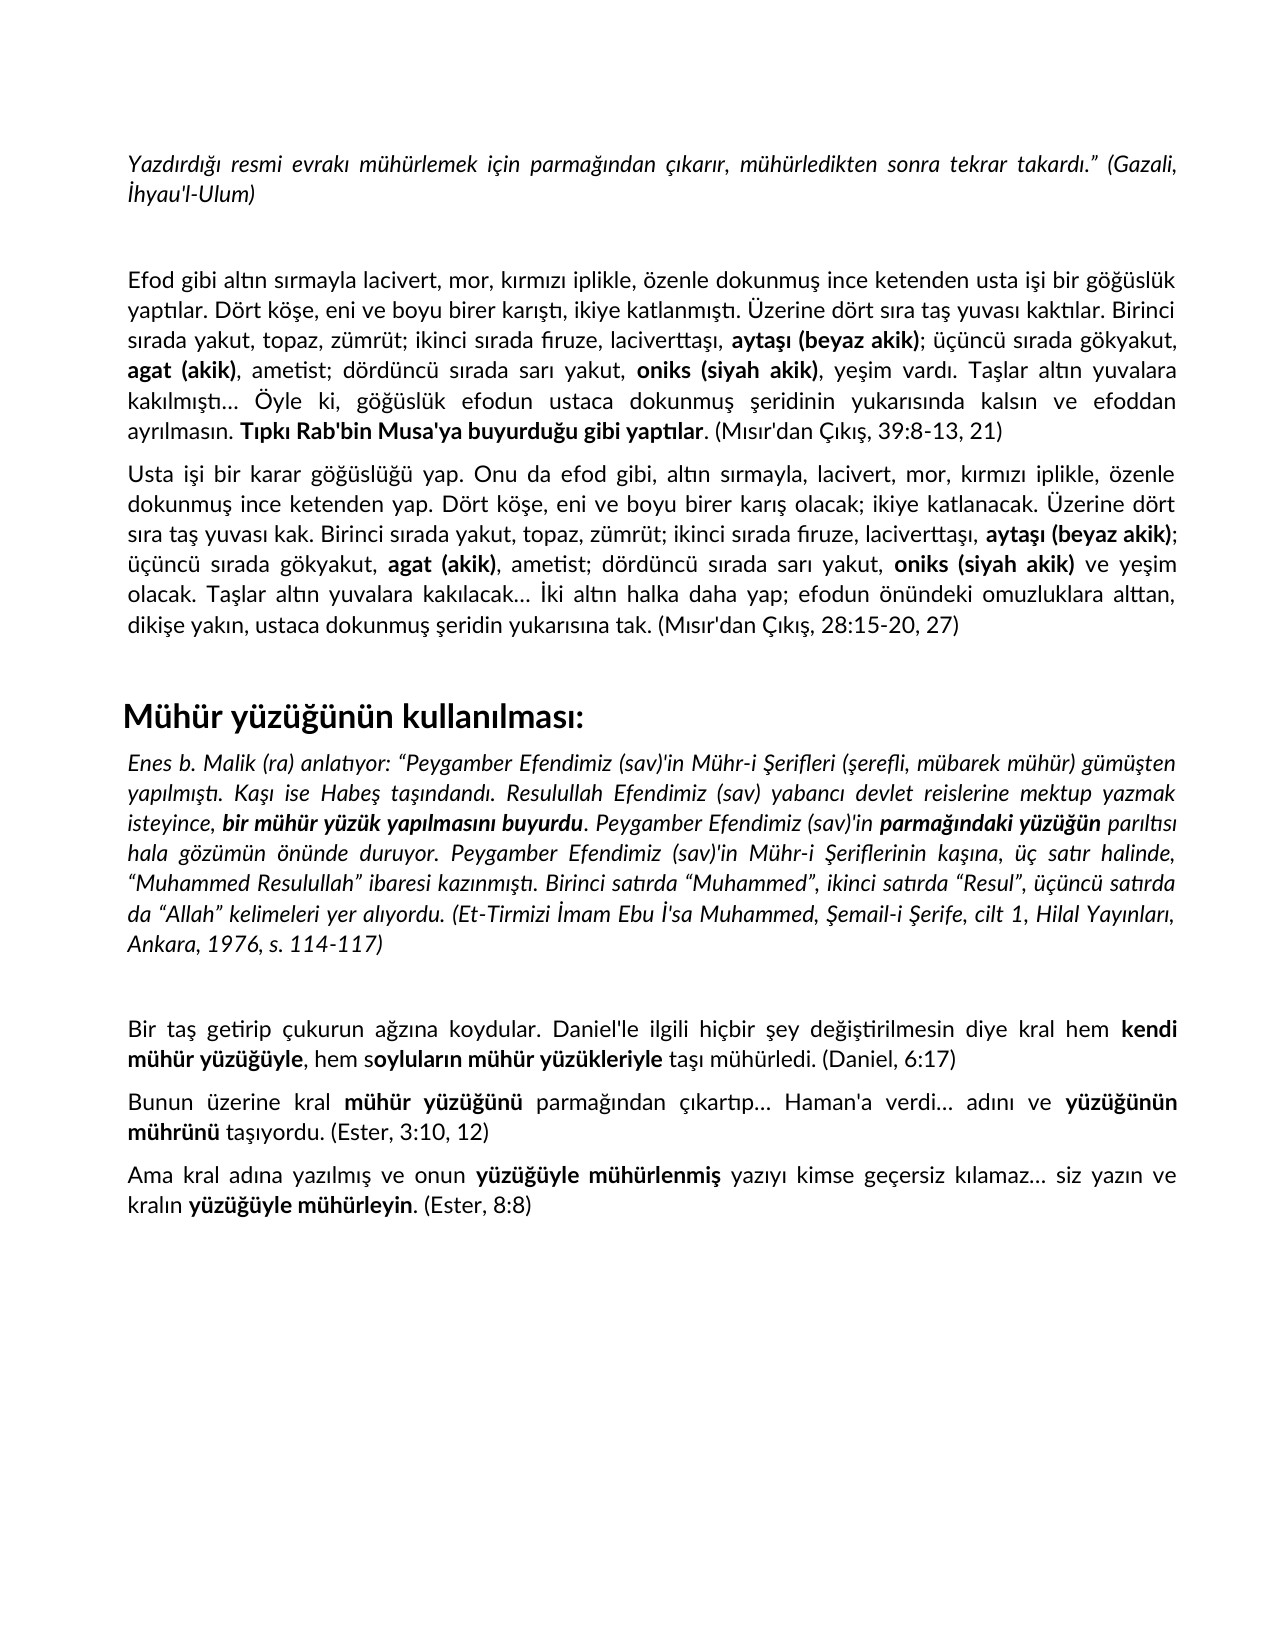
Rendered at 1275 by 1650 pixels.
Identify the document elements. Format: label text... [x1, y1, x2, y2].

text Enes b. Malik (ra) anlatıyor: “Peygamber Efendimiz (sav)'in Mühr-i Şerifleri (şerefli, mübarek mühür) gümüşten yapılmıştı. Kaşı ise Habeş taşındandı. Resulullah Efendimiz (sav) yabancı devlet reislerine mektup yazmak isteyince, bir mühür yüzük yapılmasını buyurdu. Peygamber Efendimiz (sav)'in parmağındaki yüzüğün parıltısı hala gözümün önünde duruyor. Peygamber Efendimiz (sav)'in Mühr-i Şeriflerinin kaşına, üç satır halinde, “Muhammed Resulullah” ibaresi kazınmıştı. Birinci satırda “Muhammed”, ikinci satırda “Resul”, üçüncü satırda da “Allah” kelimeleri yer alıyordu. (Et-Tirmizi İmam Ebu İ'sa Muhammed, Şemail-i Şerife, cilt 1, Hilal Yayınları, Ankara, 1976, s. 114-117) [127, 748, 1177, 957]
text Ama kral adına yazılmış ve onun yüzüğüyle mühürlenmiş yazıyı kimse geçersiz kılamaz… siz yazın ve kralın yüzüğüyle mühürleyin. (Ester, 8:8) [127, 1161, 1177, 1218]
subtitle Mühür yüzüğünün kullanılması: [122, 696, 1200, 736]
text Bunun üzerine kral mühür yüzüğünü parmağından çıkartıp… Haman'a verdi… adını ve yüzüğünün mührünü taşıyordu. (Ester, 3:10, 12) [127, 1088, 1177, 1146]
text Efod gibi altın sırmayla lacivert, mor, kırmızı iplikle, özenle dokunmuş ince ketenden usta işi bir göğüslük yaptılar. Dört köşe, eni ve boyu birer karıştı, ikiye katlanmıştı. Üzerine dört sıra taş yuvası kaktılar. Birinci sırada yakut, topaz, zümrüt; ikinci sırada firuze, laciverttaşı, aytaşı (beyaz akik); üçüncü sırada gökyakut, agat (akik), ametist; dördüncü sırada sarı yakut, oniks (siyah akik), yeşim vardı. Taşlar altın yuvalara kakılmıştı… Öyle ki, göğüslük efodun ustaca dokunmuş şeridinin yukarısında kalsın ve efoddan ayrılmasın. Tıpkı Rab'bin Musa'ya buyurduğu gibi yaptılar. (Mısır'dan Çıkış, 39:8-13, 21) [127, 266, 1177, 444]
text Bir taş getirip çukurun ağzına koydular. Daniel'le ilgili hiçbir şey değiştirilmesin diye kral hem kendi mühür yüzüğüyle, hem soyluların mühür yüzükleriyle taşı mühürledi. (Daniel, 6:17) [127, 1015, 1177, 1073]
text Usta işi bir karar göğüslüğü yap. Onu da efod gibi, altın sırmayla, lacivert, mor, kırmızı iplikle, özenle dokunmuş ince ketenden yap. Dört köşe, eni ve boyu birer karış olacak; ikiye katlanacak. Üzerine dört sıra taş yuvası kak. Birinci sırada yakut, topaz, zümrüt; ikinci sırada firuze, laciverttaşı, aytaşı (beyaz akik); üçüncü sırada gökyakut, agat (akik), ametist; dördüncü sırada sarı yakut, oniks (siyah akik) ve yeşim olacak. Taşlar altın yuvalara kakılacak… İki altın halka daha yap; efodun önündeki omuzluklara alttan, dikişe yakın, ustaca dokunmuş şeridin yukarısına tak. (Mısır'dan Çıkış, 28:15-20, 27) [127, 459, 1177, 638]
text Yazdırdığı resmi evrakı mühürlemek için parmağından çıkarır, mühürledikten sonra tekrar takardı.” (Gazali, İhyau'l-Ulum) [127, 150, 1177, 208]
